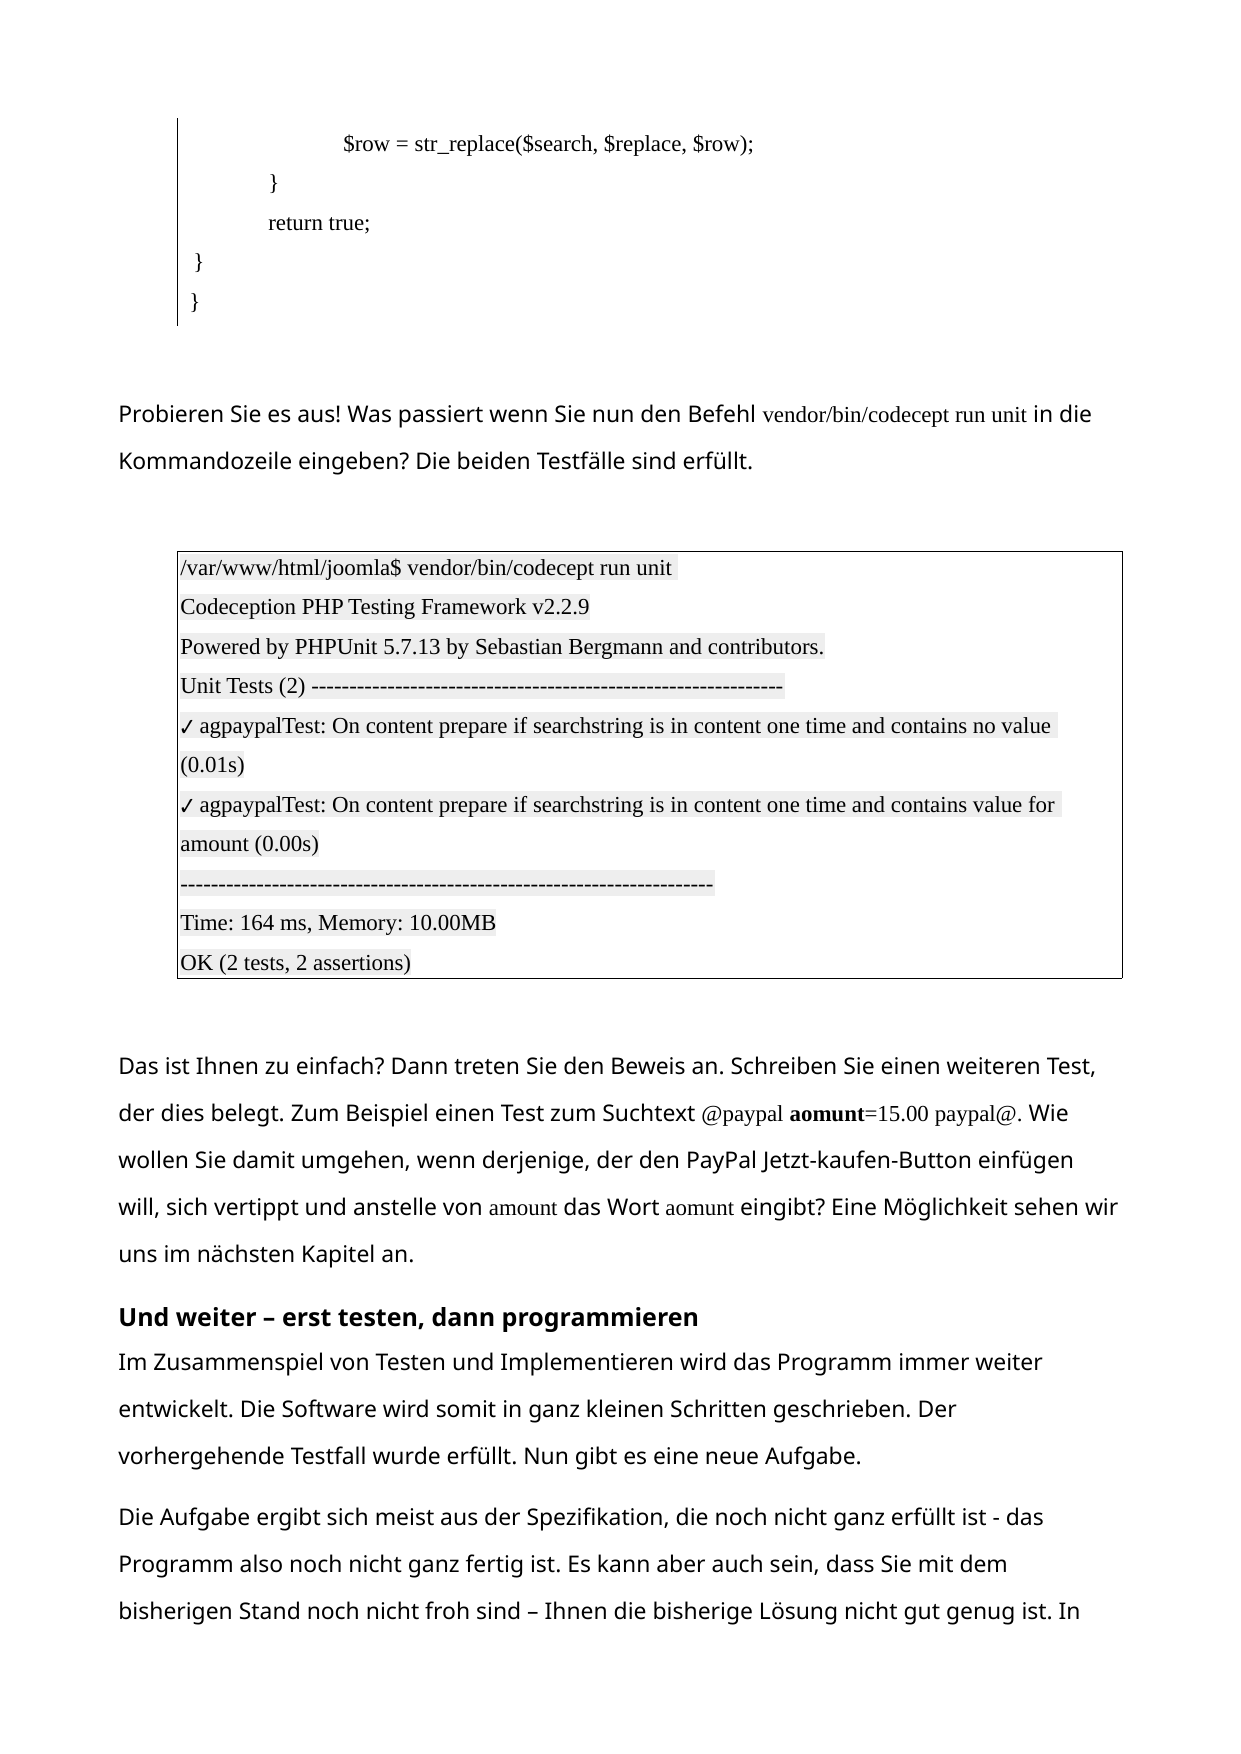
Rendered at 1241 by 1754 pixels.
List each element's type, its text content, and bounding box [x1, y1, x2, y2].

text /var/www/html/joomla$ vendor/bin/codecept run unit Codeception PHP Testing Framework v2.2.9 Powered by PHPUnit 5.7.13 by Sebastian Bergmann and contributors. Unit Tests (2) -------------------------------------------------------------- ✔ agpaypalTest: On content prepare if searchstring is in content one time and contains no value (0.01s) ✔ agpaypalTest: On content prepare if searchstring is in content one time and contains value for amount (0.00s) ---------------------------------------------------------------------- Time: 164 ms, Memory: 10.00MB OK (2 tests, 2 assertions) [178, 552, 1122, 978]
subtitle Und weiter – erst testen, dann programmieren [118, 1299, 1122, 1333]
text $row = str_replace($search, $replace, $row); } return true; } } [178, 118, 1122, 326]
text Probieren Sie es aus! Was passiert wenn Sie nun den Befehl vendor/bin/codecept run unit in die Kommandozeile eingeben? Die beiden Testfälle sind erfüllt. [118, 398, 1122, 476]
text Im Zusammenspiel von Testen und Implementieren wird das Programm immer weiter entwickelt. Die Software wird somit in ganz kleinen Schritten geschrieben. Der vorhergehende Testfall wurde erfüllt. Nun gibt es eine neue Aufgabe. [118, 1346, 1122, 1471]
text Die Aufgabe ergibt sich meist aus der Spezifikation, die noch nicht ganz erfüllt ist - das Programm also noch nicht ganz fertig ist. Es kann aber auch sein, dass Sie mit dem bisherigen Stand noch nicht froh sind – Ihnen die bisherige Lösung nicht gut genug ist. In [118, 1501, 1122, 1626]
text Das ist Ihnen zu einfach? Dann treten Sie den Beweis an. Schreiben Sie einen weiteren Test, der dies belegt. Zum Beispiel einen Test zum Suchtext @paypal aomunt=15.00 paypal@. Wie wollen Sie damit umgehen, wenn derjenige, der den PayPal Jetzt-kaufen-Button einfügen will, sich vertippt und anstelle von amount das Wort aomunt eingibt? Eine Möglichkeit sehen wir uns im nächsten Kapitel an. [118, 1050, 1122, 1269]
